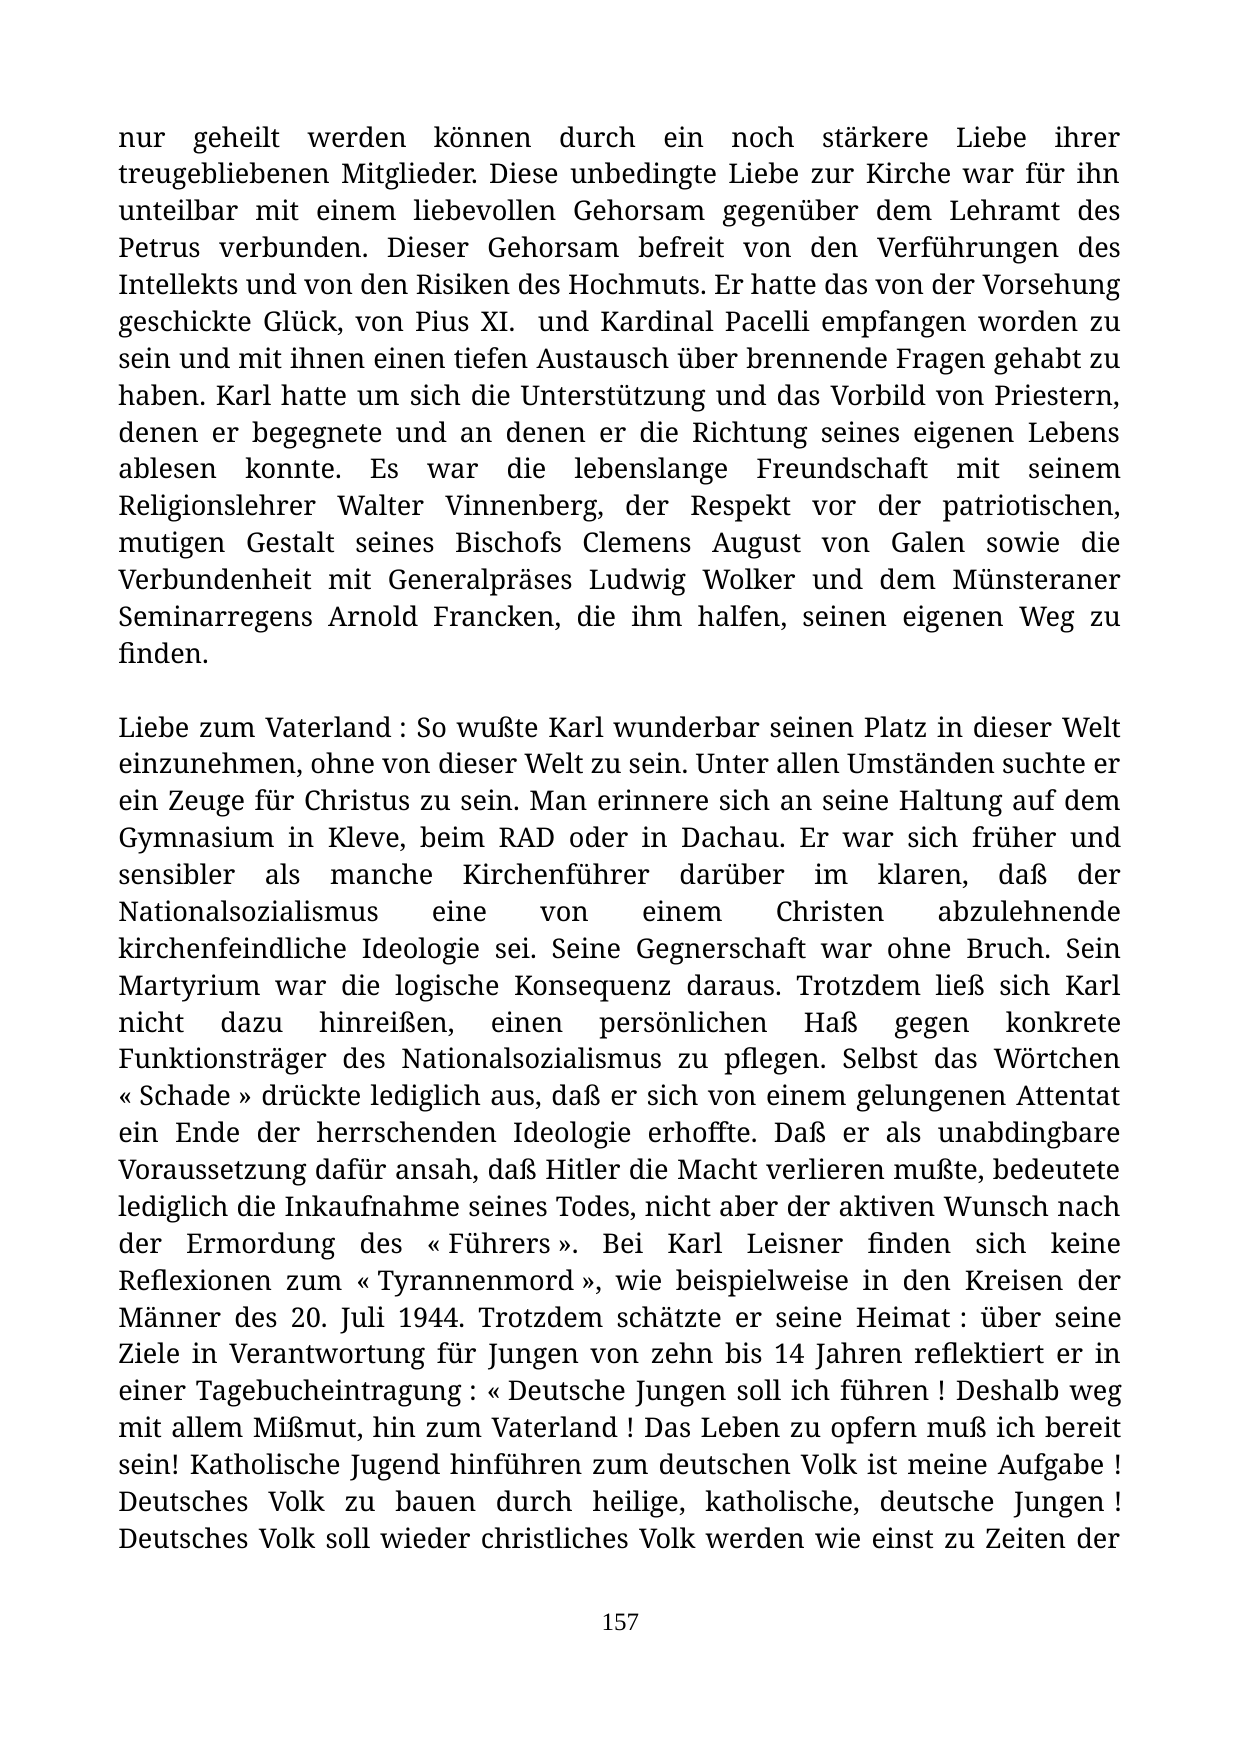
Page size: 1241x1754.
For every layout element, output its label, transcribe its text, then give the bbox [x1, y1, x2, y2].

text Liebe zum Vaterland : So wußte Karl wunderbar seinen Platz in dieser Welt einzunehmen, ohne von dieser Welt zu sein. Unter allen Umständen suchte er ein Zeuge für Christus zu sein. Man erinnere sich an seine Haltung auf dem Gymnasium in Kleve, beim RAD oder in Dachau. Er war sich früher und sensibler als manche Kirchenführer darüber im klaren, daß der Nationalsozialismus eine von einem Christen abzulehnende kirchenfeindliche Ideologie sei. Seine Gegnerschaft war ohne Bruch. Sein Martyrium war die logische Konsequenz daraus. Trotzdem ließ sich Karl nicht dazu hinreißen, einen persönlichen Haß gegen konkrete Funktionsträger des Nationalsozialismus zu pflegen. Selbst das Wörtchen « Schade » drückte lediglich aus, daß er sich von einem gelungenen Attentat ein Ende der herrschenden Ideologie erhoffte. Daß er als unabdingbare Voraussetzung dafür ansah, daß Hitler die Macht verlieren mußte, bedeutete lediglich die Inkaufnahme seines Todes, nicht aber der aktiven Wunsch nach der Ermordung des « Führers ». Bei Karl Leisner finden sich keine Reflexionen zum « Tyrannenmord », wie beispielweise in den Kreisen der Männer des 20. Juli 1944. Trotzdem schätzte er seine Heimat : über seine Ziele in Verantwortung für Jungen von zehn bis 14 Jahren reflektiert er in einer Tagebucheintragung : « Deutsche Jungen soll ich führen ! Deshalb weg mit allem Mißmut, hin zum Vaterland ! Das Leben zu opfern muß ich bereit sein! Katholische Jugend hinführen zum deutschen Volk ist meine Aufgabe ! Deutsches Volk zu bauen durch heilige, katholische, deutsche Jungen ! Deutsches Volk soll wieder christliches Volk werden wie einst zu Zeiten der [118, 708, 1122, 1556]
text nur geheilt werden können durch ein noch stärkere Liebe ihrer treugebliebenen Mitglieder. Diese unbedingte Liebe zur Kirche war für ihn unteilbar mit einem liebevollen Gehorsam gegenüber dem Lehramt des Petrus verbunden. Dieser Gehorsam befreit von den Verführungen des Intellekts und von den Risiken des Hochmuts. Er hatte das von der Vorsehung geschickte Glück, von Pius XI. und Kardinal Pacelli empfangen worden zu sein und mit ihnen einen tiefen Austausch über brennende Fragen gehabt zu haben. Karl hatte um sich die Unterstützung und das Vorbild von Priestern, denen er begegnete und an denen er die Richtung seines eigenen Lebens ablesen konnte. Es war die lebenslange Freundschaft mit seinem Religionslehrer Walter Vinnenberg, der Respekt vor der patriotischen, mutigen Gestalt seines Bischofs Clemens August von Galen sowie die Verbundenheit mit Generalpräses Ludwig Wolker und dem Münsteraner Seminarregens Arnold Francken, die ihm halfen, seinen eigenen Weg zu finden. [118, 118, 1122, 671]
